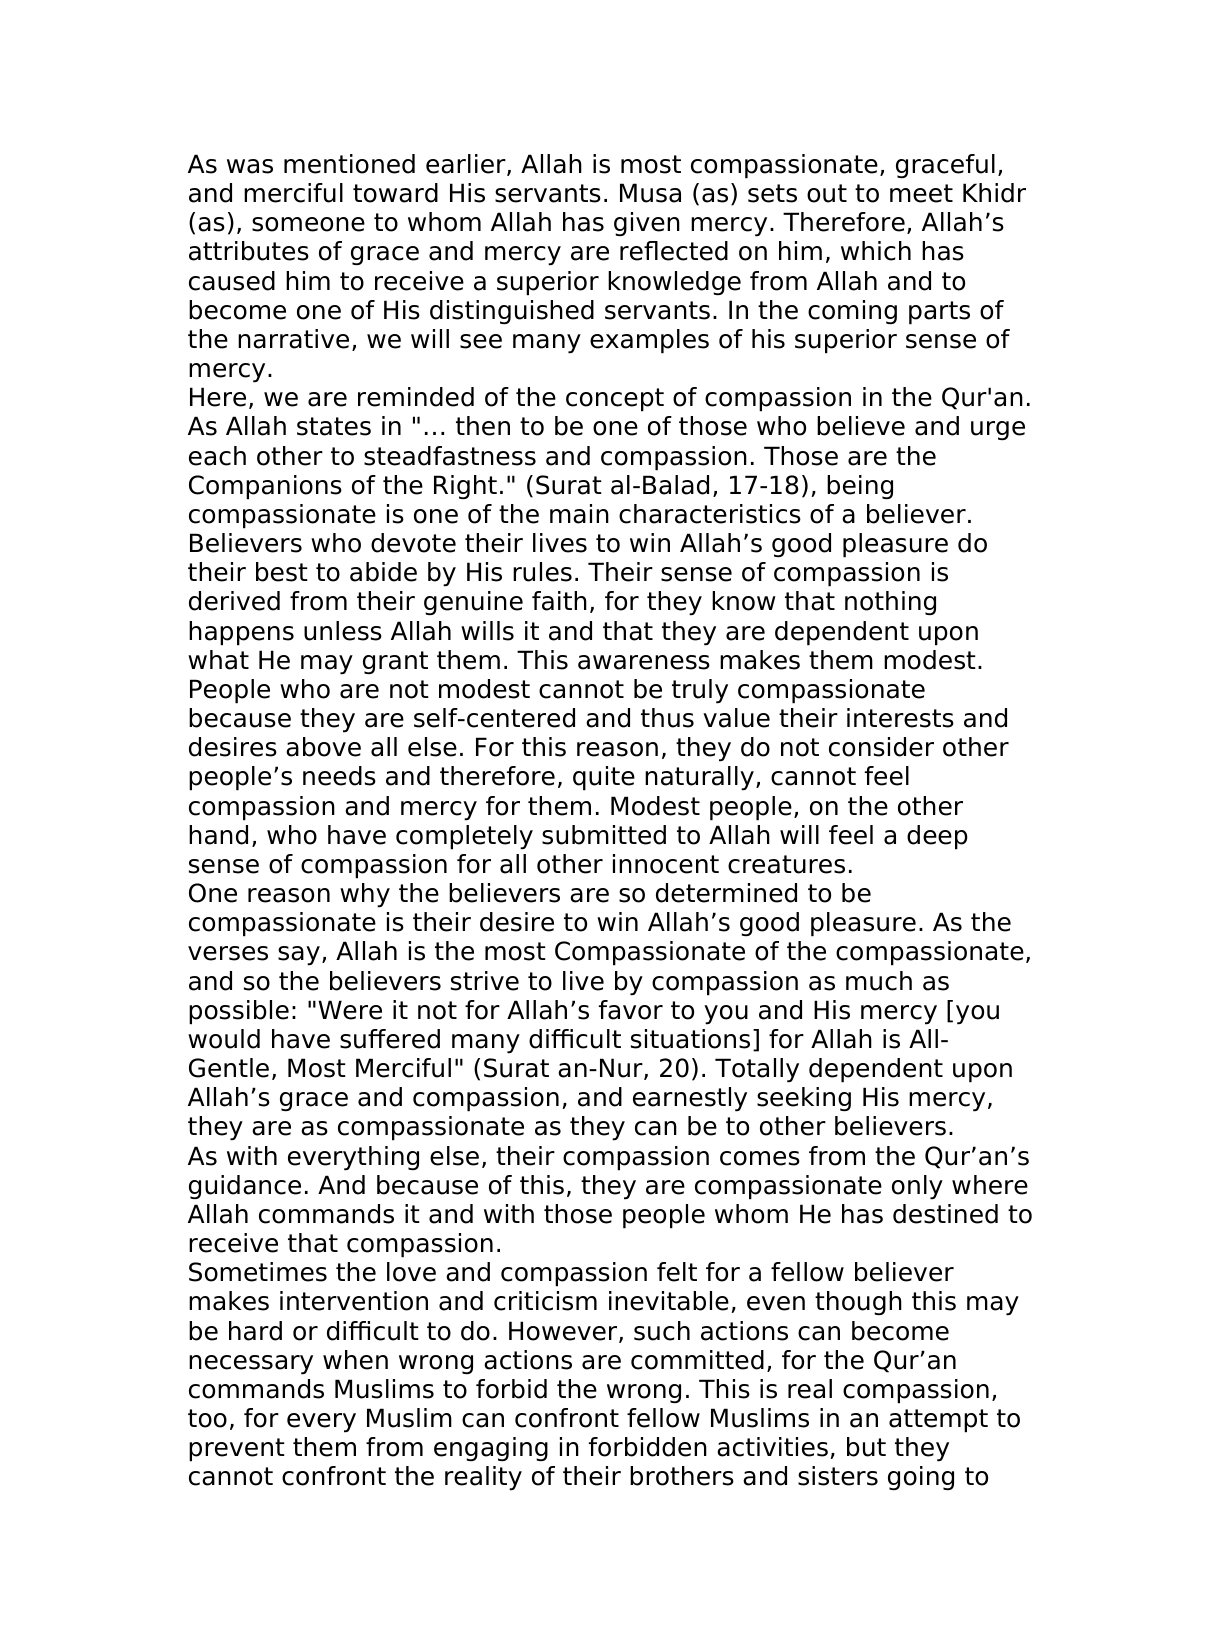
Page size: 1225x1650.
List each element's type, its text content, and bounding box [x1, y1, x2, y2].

text Sometimes the love and compassion felt for a fellow believer makes intervention and criticism inevitable, even though this may be hard or difficult to do. However, such actions can become necessary when wrong actions are committed, for the Qur’an commands Muslims to forbid the wrong. This is real compassion, too, for every Muslim can confront fellow Muslims in an attempt to prevent them from engaging in forbidden activities, but they cannot confront the reality of their brothers and sisters going to [187, 1258, 1037, 1492]
text As was mentioned earlier, Allah is most compassionate, graceful, and merciful toward His servants. Musa (as) sets out to meet Khidr (as), someone to whom Allah has given mercy. Therefore, Allah’s attributes of grace and mercy are reflected on him, which has caused him to receive a superior knowledge from Allah and to become one of His distinguished servants. In the coming parts of the narrative, we will see many examples of his superior sense of mercy. [187, 150, 1037, 383]
text Here, we are reminded of the concept of compassion in the Qur'an. As Allah states in "… then to be one of those who believe and urge each other to steadfastness and compassion. Those are the Companions of the Right." (Surat al-Balad, 17-18), being compassionate is one of the main characteristics of a believer. [187, 383, 1037, 529]
text Believers who devote their lives to win Allah’s good pleasure do their best to abide by His rules. Their sense of compassion is derived from their genuine faith, for they know that nothing happens unless Allah wills it and that they are dependent upon what He may grant them. This awareness makes them modest. People who are not modest cannot be truly compassionate because they are self-centered and thus value their interests and desires above all else. For this reason, they do not consider other people’s needs and therefore, quite naturally, cannot feel compassion and mercy for them. Modest people, on the other hand, who have completely submitted to Allah will feel a deep sense of compassion for all other innocent creatures. [187, 529, 1037, 879]
text As with everything else, their compassion comes from the Qur’an’s guidance. And because of this, they are compassionate only where Allah commands it and with those people whom He has destined to receive that compassion. [187, 1142, 1037, 1258]
text One reason why the believers are so determined to be compassionate is their desire to win Allah’s good pleasure. As the verses say, Allah is the most Compassionate of the compassionate, and so the believers strive to live by compassion as much as possible: "Were it not for Allah’s favor to you and His mercy [you would have suffered many difficult situations] for Allah is All-Gentle, Most Merciful" (Surat an-Nur, 20). Totally dependent upon Allah’s grace and compassion, and earnestly seeking His mercy, they are as compassionate as they can be to other believers. [187, 879, 1037, 1142]
